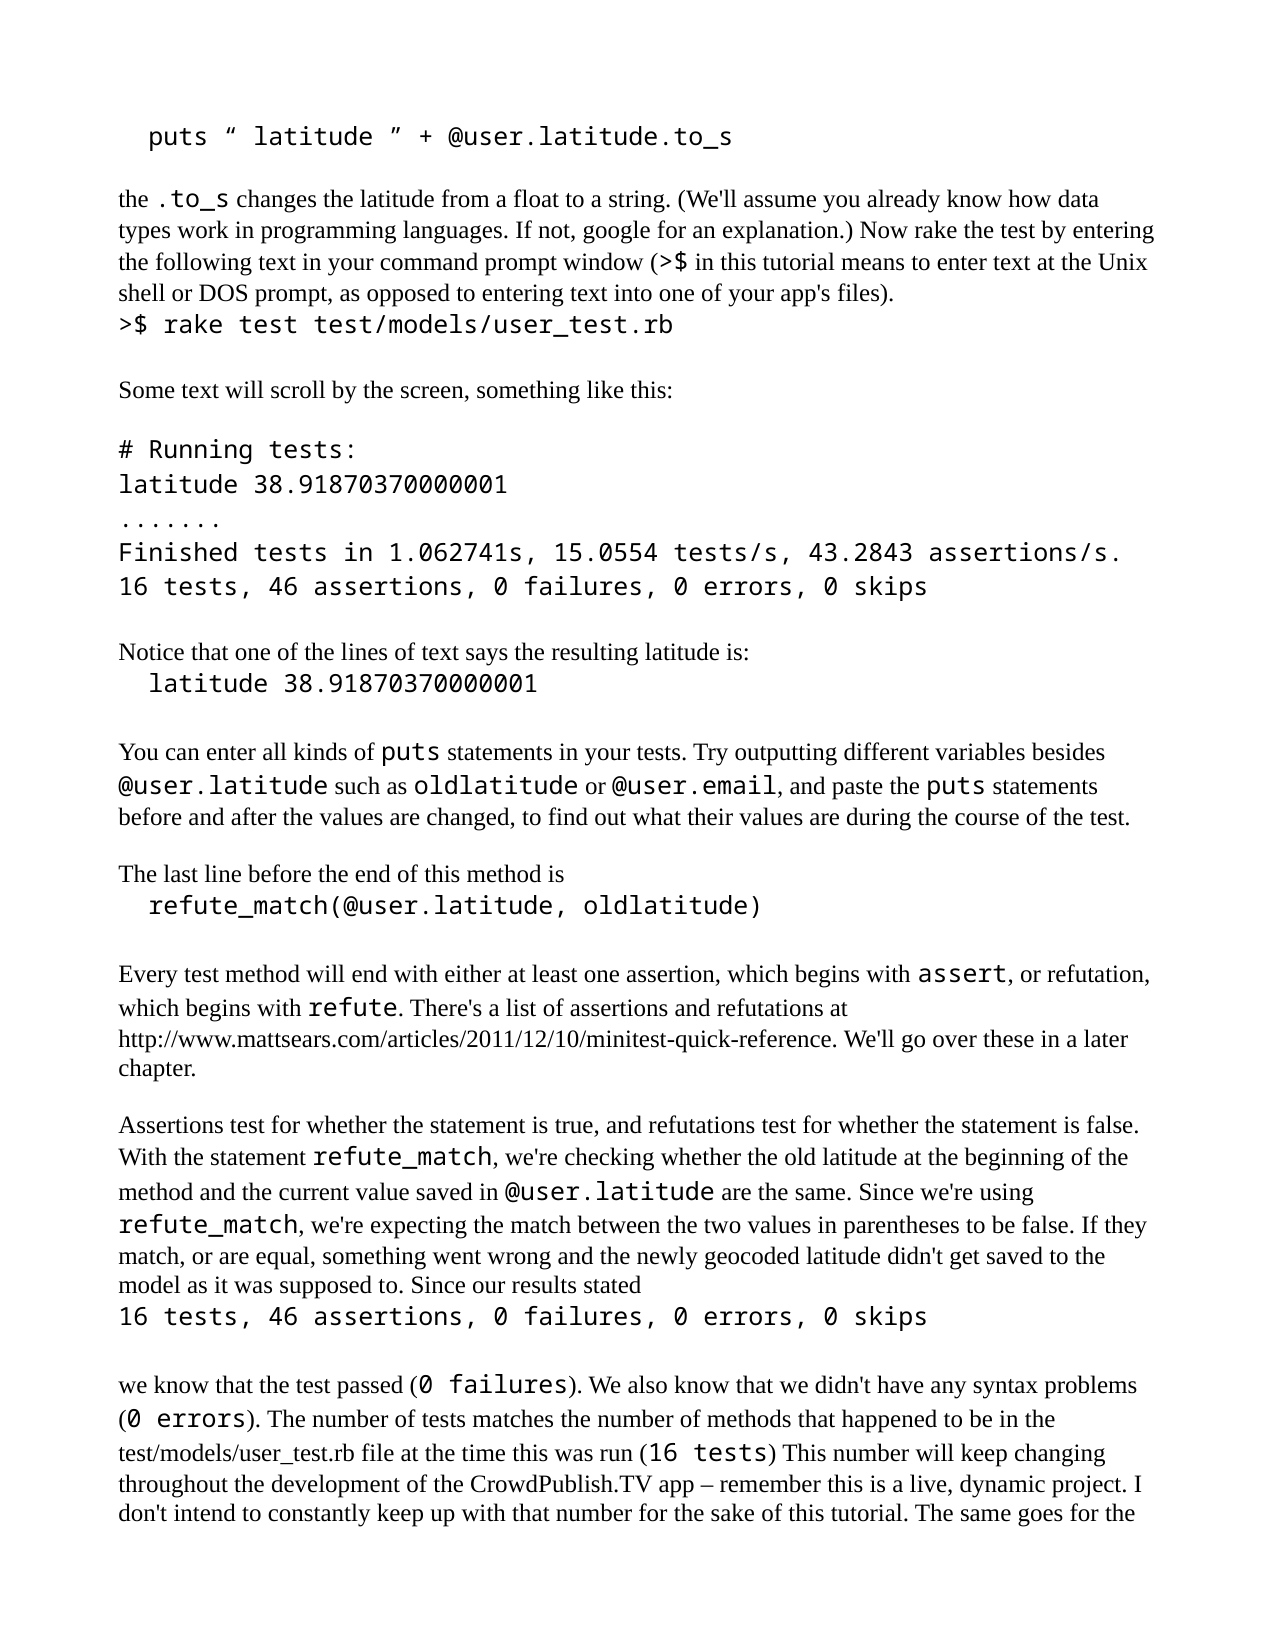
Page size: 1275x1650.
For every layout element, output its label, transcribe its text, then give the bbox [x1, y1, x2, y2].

text Every test method will end with either at least one assertion, which begins with assert, or refutation, which begins with refute. There's a list of assertions and refutations at http://www.mattsears.com/articles/2011/12/10/minitest-quick-reference. We'll go over these in a later chapter. [118, 956, 1157, 1082]
text we know that the test passed (0 failures). We also know that we didn't have any syntax problems (0 errors). The number of tests matches the number of methods that happened to be in the test/models/user_test.rb file at the time this was run (16 tests) This number will keep changing throughout the development of the CrowdPublish.TV app – remember this is a live, dynamic project. I don't intend to constantly keep up with that number for the sake of this tutorial. The same goes for the [118, 1367, 1157, 1527]
text latitude 38.91870370000001 [118, 665, 1157, 699]
text The last line before the end of this method is [118, 859, 1157, 888]
text refute_match(@user.latitude, oldlatitude) [118, 888, 1157, 922]
text Some text will scroll by the screen, something like this: [118, 375, 1157, 403]
text >$ rake test test/models/user_test.rb [118, 307, 1157, 341]
text 16 tests, 46 assertions, 0 failures, 0 errors, 0 skips [118, 1299, 1157, 1333]
text # Running tests: [118, 432, 1157, 466]
text Assertions test for whether the statement is true, and refutations test for whether the statement is false. With the statement refute_match, we're checking whether the old latitude at the beginning of the method and the current value saved in @user.latitude are the same. Since we're using refute_match, we're expecting the match between the two values in parentheses to be false. If they match, or are equal, something went wrong and the newly geocoded latitude didn't get saved to the model as it was supposed to. Since our results stated [118, 1110, 1157, 1299]
text Finished tests in 1.062741s, 15.0554 tests/s, 43.2843 assertions/s. [118, 534, 1157, 568]
text the .to_s changes the latitude from a float to a string. (We'll assume you already know how data types work in programming languages. If not, google for an explanation.) Now rake the test by entering the following text in your command prompt window (>$ in this tutorial means to enter text at the Unix shell or DOS prompt, as opposed to entering text into one of your app's files). [118, 181, 1157, 307]
text puts “ latitude ” + @user.latitude.to_s [118, 118, 1157, 152]
text 16 tests, 46 assertions, 0 failures, 0 errors, 0 skips [118, 568, 1157, 602]
text You can enter all kinds of puts statements in your tests. Try outputting different variables besides @user.latitude such as oldlatitude or @user.email, and paste the puts statements before and after the values are changed, to find out what their values are during the course of the test. [118, 733, 1157, 830]
text ....... [118, 500, 1157, 534]
text Notice that one of the lines of text says the resulting latitude is: [118, 637, 1157, 665]
text latitude 38.91870370000001 [118, 466, 1157, 500]
